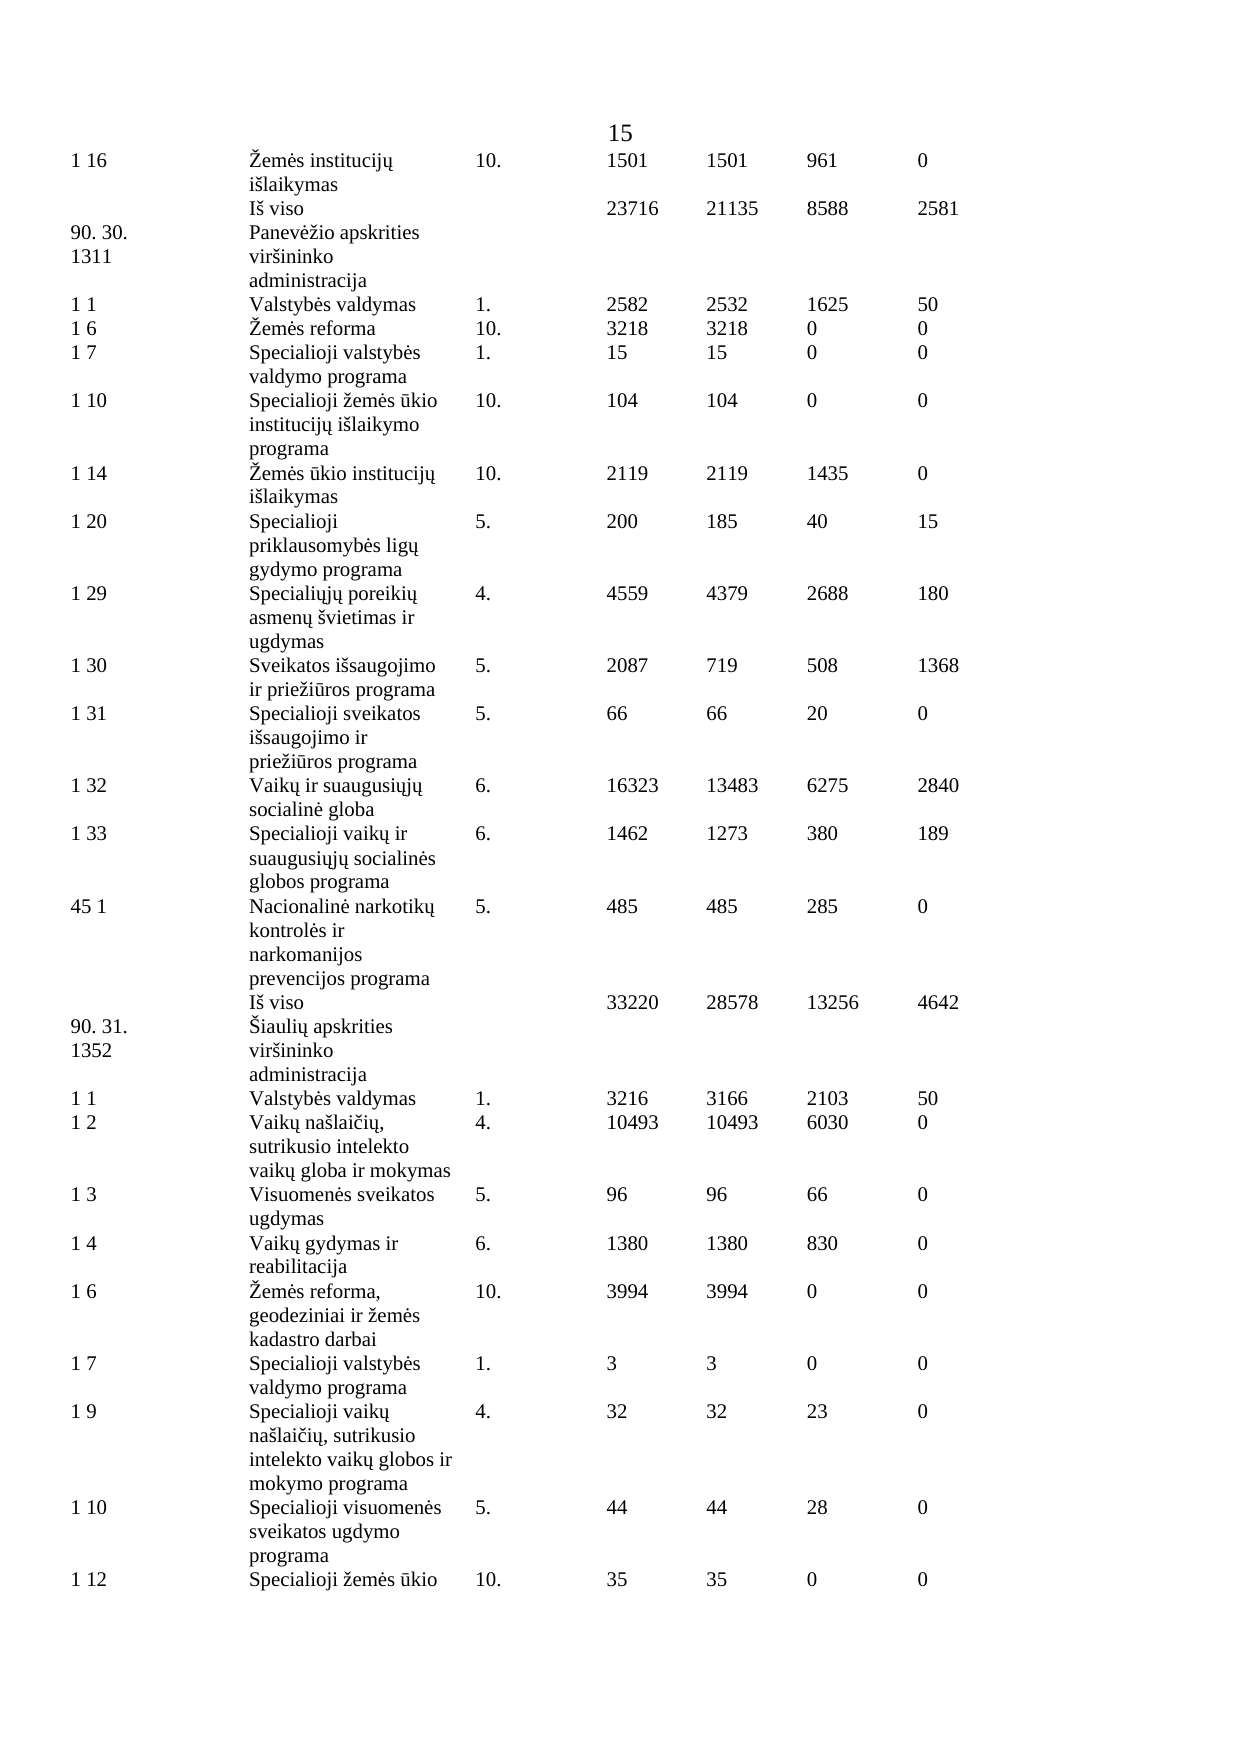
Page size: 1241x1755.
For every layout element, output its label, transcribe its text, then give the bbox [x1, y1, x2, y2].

table_cell 1435 [795, 460, 906, 508]
table_cell 10. [464, 388, 595, 460]
table_cell viršininko administracija [238, 1038, 464, 1086]
table_cell 16323 [595, 773, 695, 821]
table_cell [906, 220, 1064, 244]
table_cell [595, 244, 695, 292]
table_cell 1 12 [59, 1567, 238, 1591]
table_cell [595, 1014, 695, 1038]
table_cell [464, 1014, 595, 1038]
table_cell 1 10 [59, 388, 238, 460]
table_cell 0 [906, 1182, 1064, 1230]
table_cell 1 6 [59, 316, 238, 340]
table_cell 1368 [906, 653, 1064, 701]
table_cell 96 [695, 1182, 795, 1230]
table_cell 0 [906, 148, 1064, 196]
table_cell [906, 244, 1064, 292]
table_cell Specialioji žemės ūkio institucijų išlaikymo programa [238, 388, 464, 460]
table_cell 1 9 [59, 1399, 238, 1495]
table_cell 10. [464, 148, 595, 196]
table_cell Specialioji vaikų ir suaugusiųjų socialinės globos programa [238, 821, 464, 893]
table_cell 90. 30. [59, 220, 238, 244]
table_cell 3994 [695, 1279, 795, 1351]
table_cell [464, 990, 595, 1014]
table_cell 35 [595, 1567, 695, 1591]
table_cell 485 [595, 894, 695, 990]
table_cell [595, 1038, 695, 1086]
table_cell 96 [595, 1182, 695, 1230]
table_cell 830 [795, 1230, 906, 1278]
table_cell 0 [906, 460, 1064, 508]
table_cell 1. [464, 340, 595, 388]
table_cell 2688 [795, 581, 906, 653]
table_cell 1 1 [59, 292, 238, 316]
table_cell 5. [464, 509, 595, 581]
table_cell 66 [695, 701, 795, 773]
table_cell Iš viso [238, 196, 464, 220]
table_cell [464, 196, 595, 220]
table_cell 20 [795, 701, 906, 773]
table_cell 3216 [595, 1086, 695, 1110]
table_cell [595, 220, 695, 244]
table_cell Žemės institucijų išlaikymas [238, 148, 464, 196]
table_cell [695, 244, 795, 292]
table_cell [906, 1038, 1064, 1086]
table_cell 1 14 [59, 460, 238, 508]
table_cell 1 7 [59, 1351, 238, 1399]
table_cell 0 [906, 1495, 1064, 1567]
table_cell 0 [906, 1567, 1064, 1591]
table_cell 33220 [595, 990, 695, 1014]
table_cell Iš viso [238, 990, 464, 1014]
table_cell Valstybės valdymas [238, 1086, 464, 1110]
table_cell 4559 [595, 581, 695, 653]
table_cell [464, 220, 595, 244]
table_cell 1. [464, 292, 595, 316]
table_cell 50 [906, 1086, 1064, 1110]
table_cell 508 [795, 653, 906, 701]
table_cell 104 [595, 388, 695, 460]
table_cell 23716 [595, 196, 695, 220]
table_cell 0 [795, 1279, 906, 1351]
table_cell 0 [795, 388, 906, 460]
table_cell 5. [464, 701, 595, 773]
table_cell 1501 [595, 148, 695, 196]
table_cell 1 10 [59, 1495, 238, 1567]
table_cell 185 [695, 509, 795, 581]
table_cell Sveikatos išsaugojimo ir priežiūros programa [238, 653, 464, 701]
table_cell 1 29 [59, 581, 238, 653]
table_cell 189 [906, 821, 1064, 893]
table_cell 485 [695, 894, 795, 990]
table_cell 380 [795, 821, 906, 893]
table_cell Žemės reforma [238, 316, 464, 340]
table_cell [906, 1014, 1064, 1038]
table_cell 0 [795, 316, 906, 340]
table_cell 28 [795, 1495, 906, 1567]
table_cell 3166 [695, 1086, 795, 1110]
table_cell 66 [795, 1182, 906, 1230]
table_cell 1273 [695, 821, 795, 893]
table_cell 6275 [795, 773, 906, 821]
table_cell Šiaulių apskrities [238, 1014, 464, 1038]
table_cell 1380 [695, 1230, 795, 1278]
table_cell 32 [595, 1399, 695, 1495]
table_cell 0 [906, 388, 1064, 460]
table_cell 1 2 [59, 1110, 238, 1182]
table_cell 1462 [595, 821, 695, 893]
table_cell 10. [464, 316, 595, 340]
table_cell 2532 [695, 292, 795, 316]
table_cell 0 [906, 701, 1064, 773]
table_cell 23 [795, 1399, 906, 1495]
table_cell 10. [464, 1567, 595, 1591]
table_cell 1 32 [59, 773, 238, 821]
table_cell 1352 [59, 1038, 238, 1086]
table_cell 5. [464, 653, 595, 701]
table_cell 0 [906, 340, 1064, 388]
table_cell [59, 196, 238, 220]
table_cell Specialiųjų poreikių asmenų švietimas ir ugdymas [238, 581, 464, 653]
table_cell 180 [906, 581, 1064, 653]
table_cell 2087 [595, 653, 695, 701]
table_cell 10493 [695, 1110, 795, 1182]
table_cell Vaikų našlaičių, sutrikusio intelekto vaikų globa ir mokymas [238, 1110, 464, 1182]
table_cell 0 [906, 1230, 1064, 1278]
table_cell 1380 [595, 1230, 695, 1278]
table_cell Specialioji visuomenės sveikatos ugdymo programa [238, 1495, 464, 1567]
table_cell 10. [464, 1279, 595, 1351]
table_cell 13483 [695, 773, 795, 821]
table_cell [795, 1038, 906, 1086]
table_cell 0 [795, 1351, 906, 1399]
table_cell 90. 31. [59, 1014, 238, 1038]
table_cell 1 20 [59, 509, 238, 581]
table_cell 50 [906, 292, 1064, 316]
table_cell 3218 [595, 316, 695, 340]
table_cell 5. [464, 894, 595, 990]
table_cell 4379 [695, 581, 795, 653]
table_cell 4. [464, 581, 595, 653]
table_cell 2840 [906, 773, 1064, 821]
table_cell 3994 [595, 1279, 695, 1351]
table_cell Specialioji žemės ūkio [238, 1567, 464, 1591]
table_cell [464, 244, 595, 292]
table_cell 21135 [695, 196, 795, 220]
table_cell 15 [695, 340, 795, 388]
table_cell 0 [795, 1567, 906, 1591]
table_cell 15 [595, 340, 695, 388]
table_cell 4. [464, 1399, 595, 1495]
table_cell Specialioji vaikų našlaičių, sutrikusio intelekto vaikų globos ir mokymo programa [238, 1399, 464, 1495]
table_cell Vaikų gydymas ir reabilitacija [238, 1230, 464, 1278]
table_cell Specialioji priklausomybės ligų gydymo programa [238, 509, 464, 581]
table_cell 28578 [695, 990, 795, 1014]
table_cell 4. [464, 1110, 595, 1182]
table_cell 0 [906, 1351, 1064, 1399]
table_cell 2581 [906, 196, 1064, 220]
table_cell 1 33 [59, 821, 238, 893]
table_cell 32 [695, 1399, 795, 1495]
table_cell [695, 1038, 795, 1086]
table_cell 200 [595, 509, 695, 581]
table_cell [464, 1038, 595, 1086]
table_cell 2103 [795, 1086, 906, 1110]
table_cell 0 [906, 1279, 1064, 1351]
table_cell 6. [464, 821, 595, 893]
table_cell 1 1 [59, 1086, 238, 1110]
table_cell Specialioji valstybės valdymo programa [238, 340, 464, 388]
table_cell Žemės reforma, geodeziniai ir žemės kadastro darbai [238, 1279, 464, 1351]
table_cell [795, 1014, 906, 1038]
table_cell 3 [695, 1351, 795, 1399]
table_cell 1625 [795, 292, 906, 316]
table_cell 6030 [795, 1110, 906, 1182]
table_cell 1 3 [59, 1182, 238, 1230]
table_cell 1 7 [59, 340, 238, 388]
table_cell Visuomenės sveikatos ugdymas [238, 1182, 464, 1230]
table_cell 0 [906, 1399, 1064, 1495]
table_cell 0 [795, 340, 906, 388]
table_cell 285 [795, 894, 906, 990]
table_cell 6. [464, 773, 595, 821]
table_cell 44 [695, 1495, 795, 1567]
table_cell 1 16 [59, 148, 238, 196]
table_cell Specialioji valstybės valdymo programa [238, 1351, 464, 1399]
table_cell Vaikų ir suaugusiųjų socialinė globa [238, 773, 464, 821]
table_cell 5. [464, 1182, 595, 1230]
table_cell 1 31 [59, 701, 238, 773]
table_cell 1 30 [59, 653, 238, 701]
table_cell Nacionalinė narkotikų kontrolės ir narkomanijos prevencijos programa [238, 894, 464, 990]
table_cell Panevėžio apskrities [238, 220, 464, 244]
table_cell Specialioji sveikatos išsaugojimo ir priežiūros programa [238, 701, 464, 773]
table_cell [795, 244, 906, 292]
table_cell 2119 [695, 460, 795, 508]
table_cell 3218 [695, 316, 795, 340]
table_cell 1311 [59, 244, 238, 292]
table_cell Žemės ūkio institucijų išlaikymas [238, 460, 464, 508]
table_cell 1 6 [59, 1279, 238, 1351]
table_cell 4642 [906, 990, 1064, 1014]
table_cell 35 [695, 1567, 795, 1591]
table_cell 0 [906, 894, 1064, 990]
table_cell 45 1 [59, 894, 238, 990]
table_cell 44 [595, 1495, 695, 1567]
table_cell 2582 [595, 292, 695, 316]
table_cell viršininko administracija [238, 244, 464, 292]
table_cell 40 [795, 509, 906, 581]
table_cell [795, 220, 906, 244]
table_cell 0 [906, 1110, 1064, 1182]
table_cell 0 [906, 316, 1064, 340]
table_cell 719 [695, 653, 795, 701]
table_cell [695, 1014, 795, 1038]
table_cell 6. [464, 1230, 595, 1278]
table_cell 104 [695, 388, 795, 460]
table_cell 66 [595, 701, 695, 773]
table_cell 1 4 [59, 1230, 238, 1278]
table_cell [59, 990, 238, 1014]
table_cell 1. [464, 1086, 595, 1110]
table_cell 10493 [595, 1110, 695, 1182]
table_cell 3 [595, 1351, 695, 1399]
table_cell 5. [464, 1495, 595, 1567]
table_cell 1501 [695, 148, 795, 196]
table_cell [695, 220, 795, 244]
table_cell 13256 [795, 990, 906, 1014]
table_cell 1. [464, 1351, 595, 1399]
table_cell 961 [795, 148, 906, 196]
table_cell 10. [464, 460, 595, 508]
table_cell Valstybės valdymas [238, 292, 464, 316]
table_cell 8588 [795, 196, 906, 220]
table_cell 15 [906, 509, 1064, 581]
table_cell 2119 [595, 460, 695, 508]
